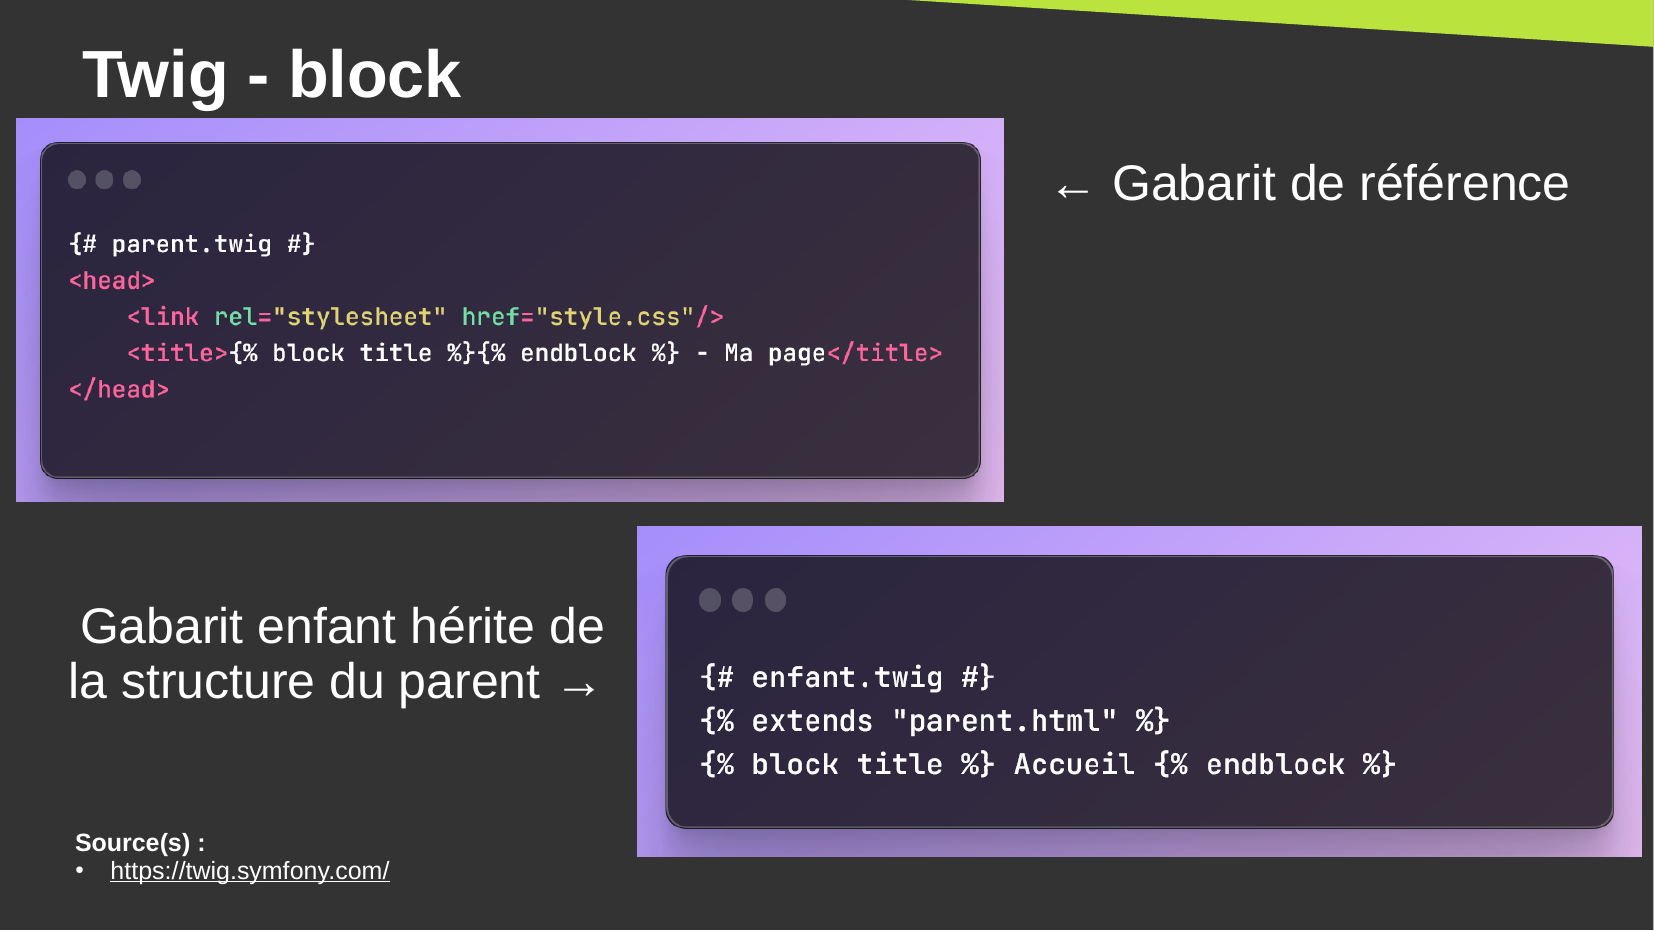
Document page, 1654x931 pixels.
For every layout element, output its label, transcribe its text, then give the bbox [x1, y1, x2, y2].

title Twig - block [82, 37, 1571, 112]
text_box Gabarit enfant hérite de la structure du parent → [29, 590, 621, 739]
text_box ← Gabarit de référence [1033, 147, 1595, 219]
text_box Source(s) : https://twig.symfony.com/ [60, 821, 1546, 931]
picture [16, 118, 1004, 502]
picture [637, 526, 1642, 857]
text_box [908, 0, 1654, 47]
